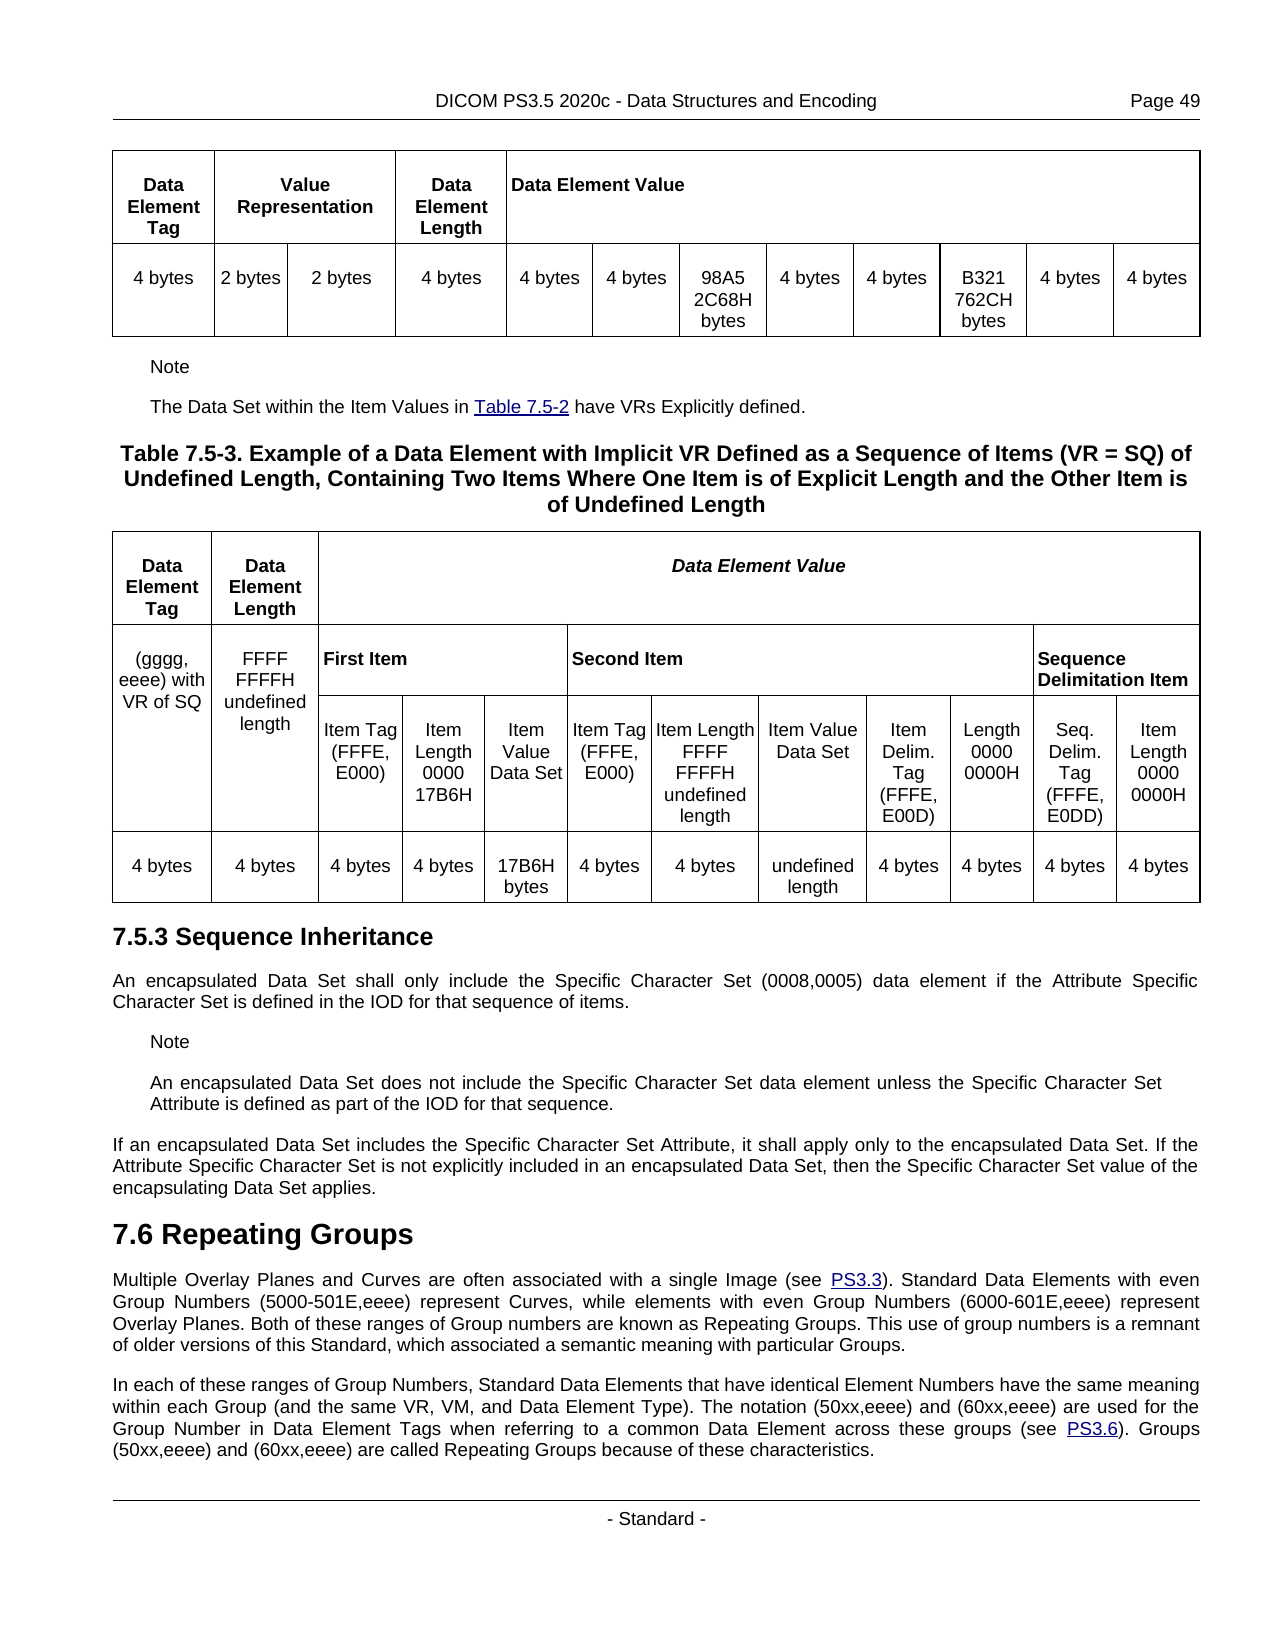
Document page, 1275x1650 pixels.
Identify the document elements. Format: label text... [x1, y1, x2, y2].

table_cell B321 762CH bytes [941, 244, 1026, 336]
text If an encapsulated Data Set includes the Specific Character Set Attribute, it shall apply only to the encapsulated Data Set. If the Attribute Specific Character Set is not explicitly included in an encapsulated Data Set, then the Specific Character Set value of the encapsulating Data Set applies. [112, 1133, 1200, 1198]
text 7.6 Repeating Groups [112, 1217, 1200, 1250]
table_cell 4 bytes [212, 832, 318, 902]
table_header Data Element Value [507, 151, 1199, 243]
table_cell Item Delim. Tag (FFFE, E00D) [867, 696, 950, 831]
table_cell 4 bytes [113, 832, 211, 902]
table_cell Item Length FFFF FFFFH undefined length [652, 696, 758, 831]
table_cell Second Item [568, 625, 1033, 695]
table_cell 98A5 2C68H bytes [680, 244, 766, 336]
table_cell 4 bytes [951, 832, 1033, 902]
table_cell 4 bytes [1027, 244, 1113, 336]
table_cell 4 bytes [867, 832, 950, 902]
table_cell 4 bytes [507, 244, 592, 336]
table_cell Item Value Data Set [485, 696, 567, 831]
text 7.5.3 Sequence Inheritance [112, 922, 1200, 951]
table_cell 4 bytes [854, 244, 939, 336]
text Note [150, 1031, 1162, 1053]
text An encapsulated Data Set does not include the Specific Character Set data element unless the Specific Character Set Attribute is defined as part of the IOD for that sequence. [150, 1072, 1162, 1115]
table_cell 2 bytes [215, 244, 287, 336]
text The Data Set within the Item Values in Table 7.5-2 have VRs Explicitly defined. [150, 396, 1162, 417]
table_cell (gggg, eeee) with VR of SQ [113, 625, 211, 831]
table_cell 4 bytes [568, 832, 651, 902]
text Multiple Overlay Planes and Curves are often associated with a single Image (see PS3.3). Standard Data Elements with even Group Numbers (5000-501E,eeee) represent Curves, while elements with even Group Numbers (6000-601E,eeee) represent Overlay Planes. Both of these ranges of Group numbers are known as Repeating Groups. This use of group numbers is a remnant of older versions of this Standard, which associated a semantic meaning with particular Groups. [112, 1269, 1200, 1355]
table_header Data Element Tag [113, 532, 211, 624]
table_cell Item Tag (FFFE, E000) [319, 696, 402, 831]
text Table 7.5-3. Example of a Data Element with Implicit VR Defined as a Sequence of Items (VR = SQ) of Undefined Length, Containing Two Items Where One Item is of Explicit Length and the Other Item is of Undefined Length [112, 440, 1200, 517]
table_cell undefined length [759, 832, 866, 902]
table_cell 4 bytes [113, 244, 214, 336]
table_header Data Element Tag [113, 151, 214, 243]
table_cell FFFF FFFFH undefined length [212, 625, 318, 831]
table_cell 4 bytes [319, 832, 402, 902]
table_cell Seq. Delim. Tag (FFFE, E0DD) [1034, 696, 1116, 831]
table_cell Item Length 0000 17B6H [403, 696, 484, 831]
table_cell 4 bytes [1117, 832, 1199, 902]
table_cell 4 bytes [767, 244, 853, 336]
table_cell 4 bytes [1034, 832, 1116, 902]
table_cell Item Length 0000 0000H [1117, 696, 1199, 831]
table_header Value Representation [215, 151, 395, 243]
table_cell 4 bytes [593, 244, 679, 336]
table_header Data Element Length [212, 532, 318, 624]
table_cell 17B6H bytes [485, 832, 567, 902]
table_cell Length 0000 0000H [951, 696, 1033, 831]
text Note [150, 355, 1162, 377]
table_header Data Element Value [319, 532, 1199, 624]
table_cell 2 bytes [288, 244, 395, 336]
table_cell First Item [319, 625, 567, 695]
table_cell Item Tag (FFFE, E000) [568, 696, 651, 831]
table_cell 4 bytes [652, 832, 758, 902]
text In each of these ranges of Group Numbers, Standard Data Elements that have identical Element Numbers have the same meaning within each Group (and the same VR, VM, and Data Element Type). The notation (50xx,eeee) and (60xx,eeee) are used for the Group Number in Data Element Tags when referring to a common Data Element across these groups (see PS3.6). Groups (50xx,eeee) and (60xx,eeee) are called Repeating Groups because of these characteristics. [112, 1374, 1200, 1460]
table_cell 4 bytes [396, 244, 506, 336]
table_header Data Element Length [396, 151, 506, 243]
table_cell 4 bytes [403, 832, 484, 902]
text An encapsulated Data Set shall only include the Specific Character Set (0008,0005) data element if the Attribute Specific Character Set is defined in the IOD for that sequence of items. [112, 969, 1200, 1012]
table_cell Sequence Delimitation Item [1034, 625, 1199, 695]
table_cell Item Value Data Set [759, 696, 866, 831]
table_cell 4 bytes [1114, 244, 1199, 336]
